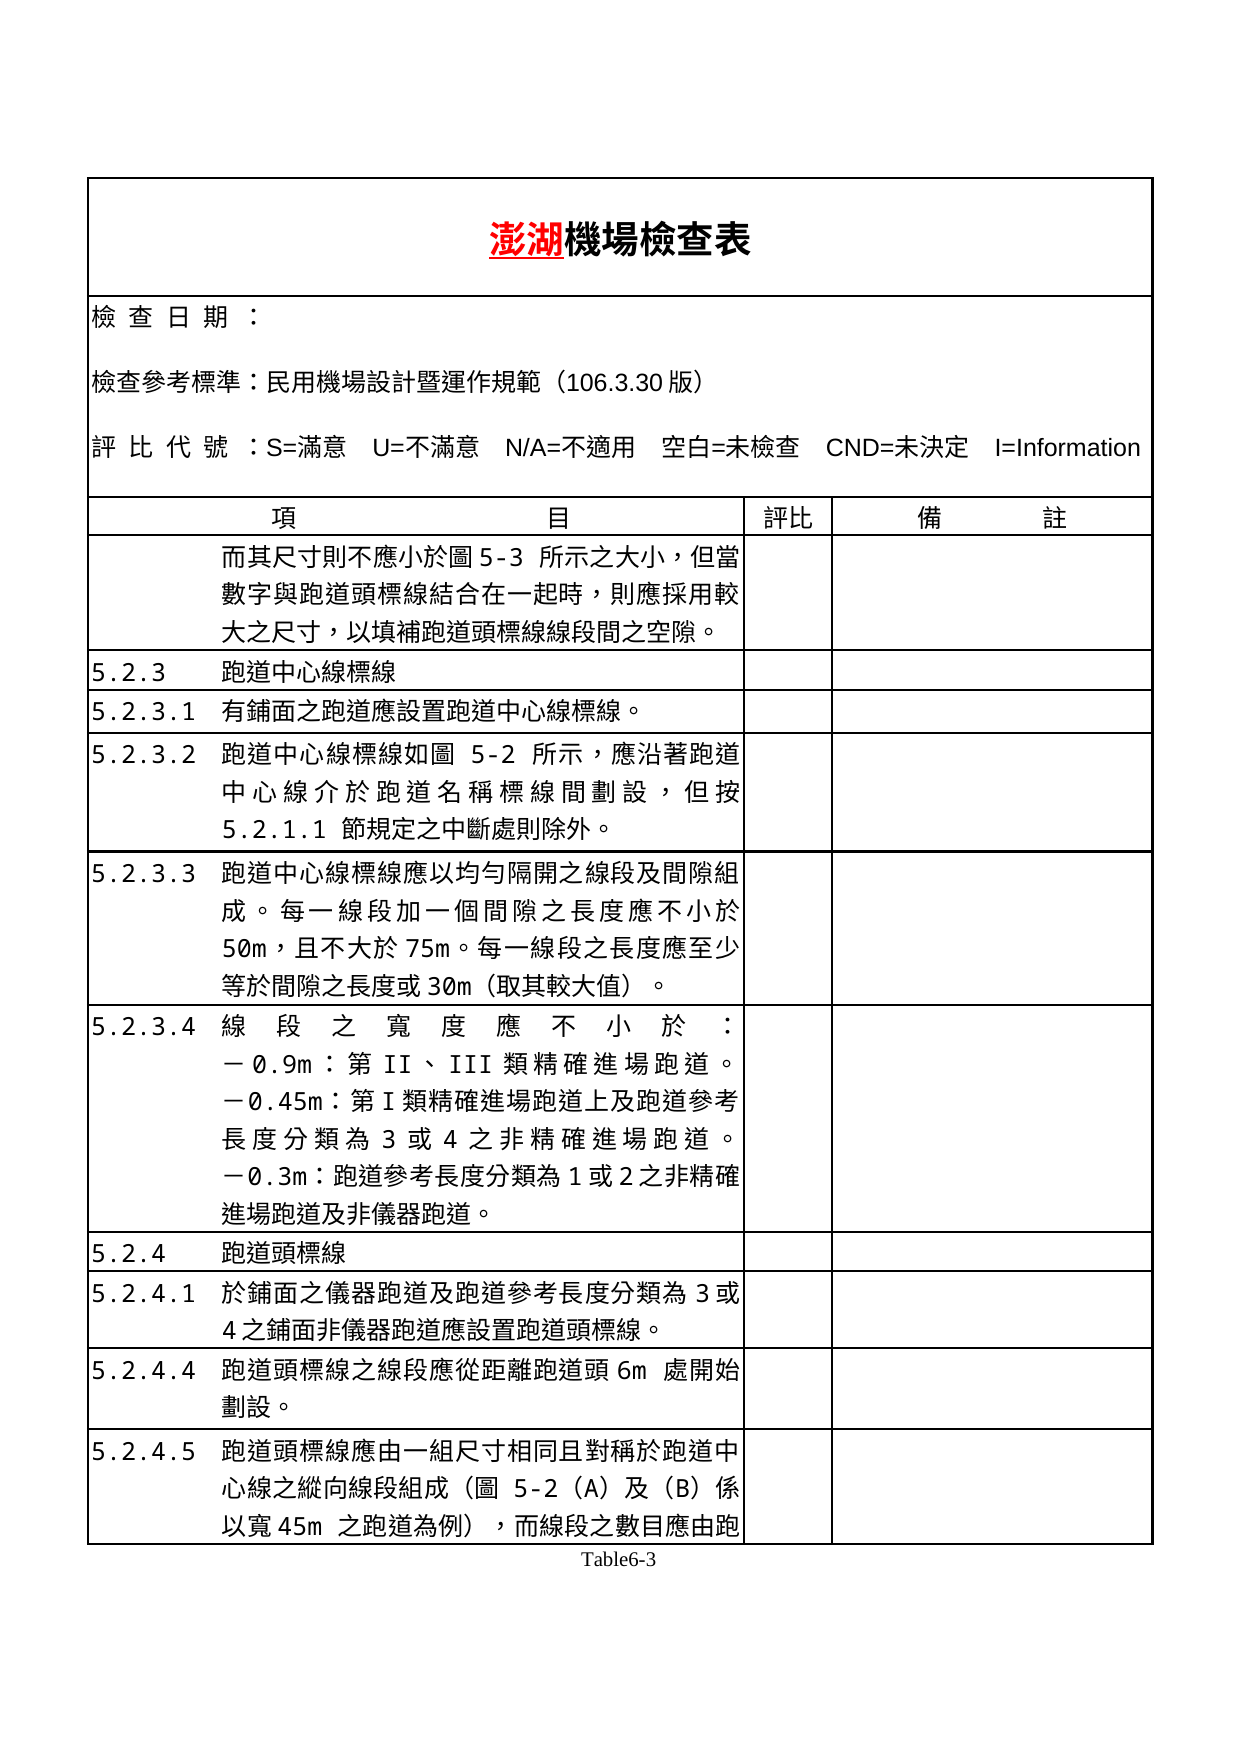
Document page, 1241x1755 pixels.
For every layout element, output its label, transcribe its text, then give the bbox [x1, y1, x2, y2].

table_cell 跑道頭標線之線段應從距離跑道頭6m 處開始劃設。 [219, 1349, 743, 1428]
table_cell 跑道頭標線 [219, 1233, 743, 1270]
table_cell [833, 1233, 1151, 1270]
table_cell 5.2.4.1 [89, 1272, 219, 1347]
table_cell [745, 1006, 831, 1231]
table_cell [745, 734, 831, 850]
table_cell [833, 734, 1151, 850]
table_cell 5.2.3 [89, 651, 219, 688]
table_cell [745, 536, 831, 649]
table_cell 跑道中心線標線 [219, 651, 743, 688]
table_cell [833, 1272, 1151, 1347]
table_cell [833, 1006, 1151, 1231]
table_cell [745, 1272, 831, 1347]
table_cell 5.2.4.5 [89, 1430, 219, 1542]
table_cell [745, 853, 831, 1003]
table_cell 而其尺寸則不應小於圖5-3 所示之大小，但當數字與跑道頭標線結合在一起時，則應採用較大之尺寸，以填補跑道頭標線線段間之空隙。 [219, 536, 743, 649]
table_cell [833, 1430, 1151, 1542]
table_cell 跑道中心線標線應以均勻隔開之線段及間隙組成。每一線段加一個間隙之長度應不小於50m，且不大於75m。每一線段之長度應至少等於間隙之長度或30m（取其較大值）。 [219, 853, 743, 1003]
table_cell 5.2.3.3 [89, 853, 219, 1003]
table_header 澎湖機場檢查表 [89, 179, 1151, 295]
table_cell [833, 691, 1151, 732]
table_cell [745, 651, 831, 688]
table_cell 5.2.4.4 [89, 1349, 219, 1428]
table_cell 備 註 [833, 498, 1151, 534]
table_cell 有鋪面之跑道應設置跑道中心線標線。 [219, 691, 743, 732]
table_cell [89, 536, 219, 649]
table_cell 於鋪面之儀器跑道及跑道參考長度分類為3或4之鋪面非儀器跑道應設置跑道頭標線。 [219, 1272, 743, 1347]
table_cell [833, 853, 1151, 1003]
table_cell [745, 1349, 831, 1428]
table_cell 5.2.4 [89, 1233, 219, 1270]
table_cell 檢 查 日 期 ： 檢查參考標準：民用機場設計暨運作規範（106.3.30版） 評 比 代 號 ：S=滿意 U=不滿意 N/A=不適用 空白=未檢查 CND=未決定 I=Information [89, 297, 1151, 496]
table_cell [89, 498, 219, 534]
table_cell [833, 651, 1151, 688]
table_cell 評比 [745, 498, 831, 534]
table_cell [745, 1430, 831, 1542]
table_cell 跑道中心線標線如圖 5-2 所示，應沿著跑道中心線介於跑道名稱標線間劃設，但按5.2.1.1 節規定之中斷處則除外。 [219, 734, 743, 850]
table_cell 5.2.3.1 [89, 691, 219, 732]
table_cell 項 目 [219, 498, 743, 534]
table_cell [833, 536, 1151, 649]
table_cell [833, 1349, 1151, 1428]
table_cell 5.2.3.4 [89, 1006, 219, 1231]
table_cell 5.2.3.2 [89, 734, 219, 850]
table_cell [745, 1233, 831, 1270]
table_cell 跑道頭標線應由一組尺寸相同且對稱於跑道中心線之縱向線段組成（圖 5-2（A）及（B）係以寬45m 之跑道為例），而線段之數目應由跑 [219, 1430, 743, 1542]
table_cell [745, 691, 831, 732]
table_cell 線段之寬度應不小於： －0.9m：第II、III類精確進場跑道。 －0.45m：第I類精確進場跑道上及跑道參考長度分類為3或4之非精確進場跑道。 －0.3m：跑道參考長度分類為1或2之非精確進場跑道及非儀器跑道。 [219, 1006, 743, 1231]
